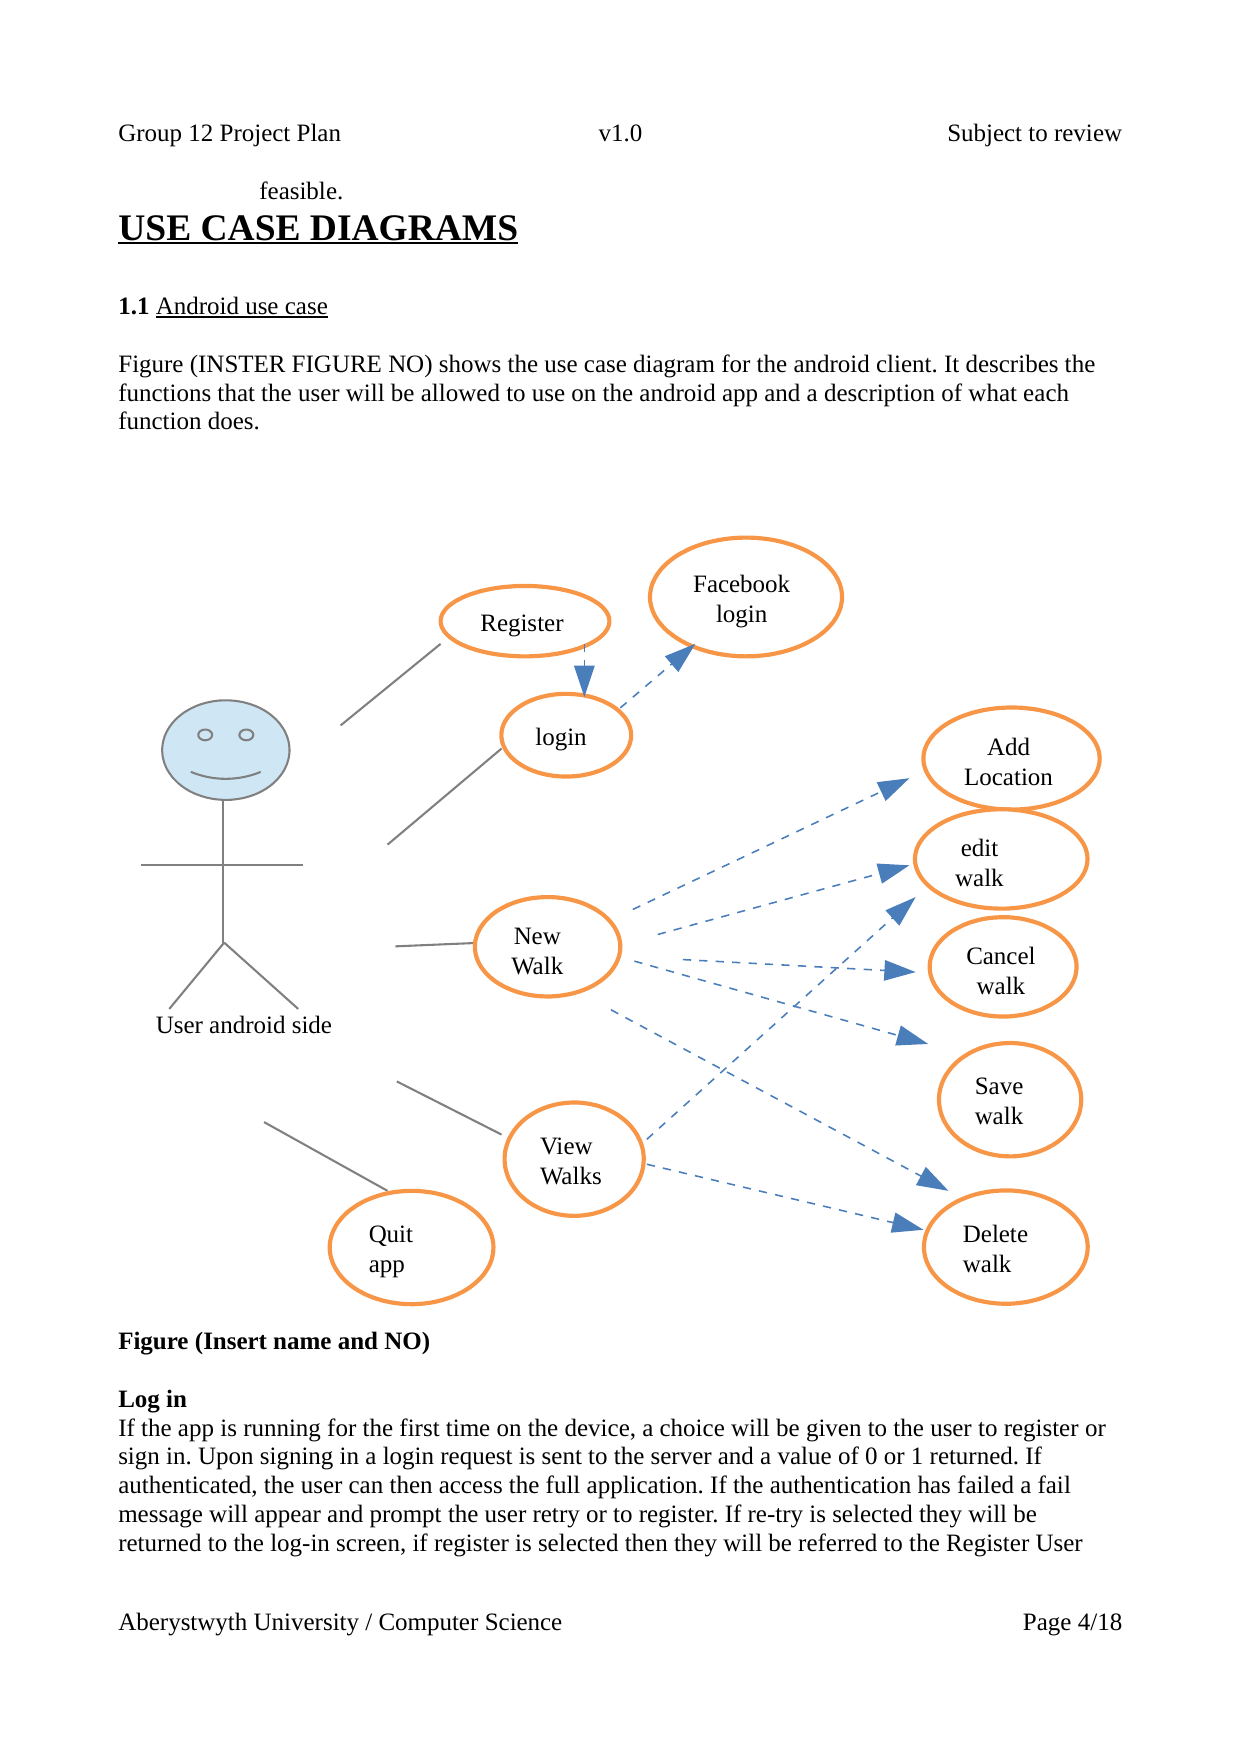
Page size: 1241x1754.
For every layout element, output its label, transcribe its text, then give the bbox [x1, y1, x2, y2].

list feasible. [222, 176, 1122, 205]
text Figure (Insert name and NO) [118, 1326, 1122, 1355]
text Figure (INSTER FIGURE NO) shows the use case diagram for the android client. It describes the functions that the user will be allowed to use on the android app and a description of what each function does. [118, 349, 1122, 435]
text Log in [118, 1384, 1122, 1413]
list 1.1 Android use case [118, 291, 1122, 320]
text If the app is running for the first time on the device, a choice will be given to the user to register or sign in. Upon signing in a login request is sent to the server and a value of 0 or 1 returned. If authenticated, the user can then access the full application. If the authentication has failed a fail message will appear and prompt the user retry or to register. If re-try is selected they will be returned to the log-in screen, if register is selected then they will be referred to the Register User [118, 1413, 1122, 1556]
list USE CASE DIAGRAMS [118, 205, 1122, 248]
text User android side [118, 1010, 1122, 1039]
